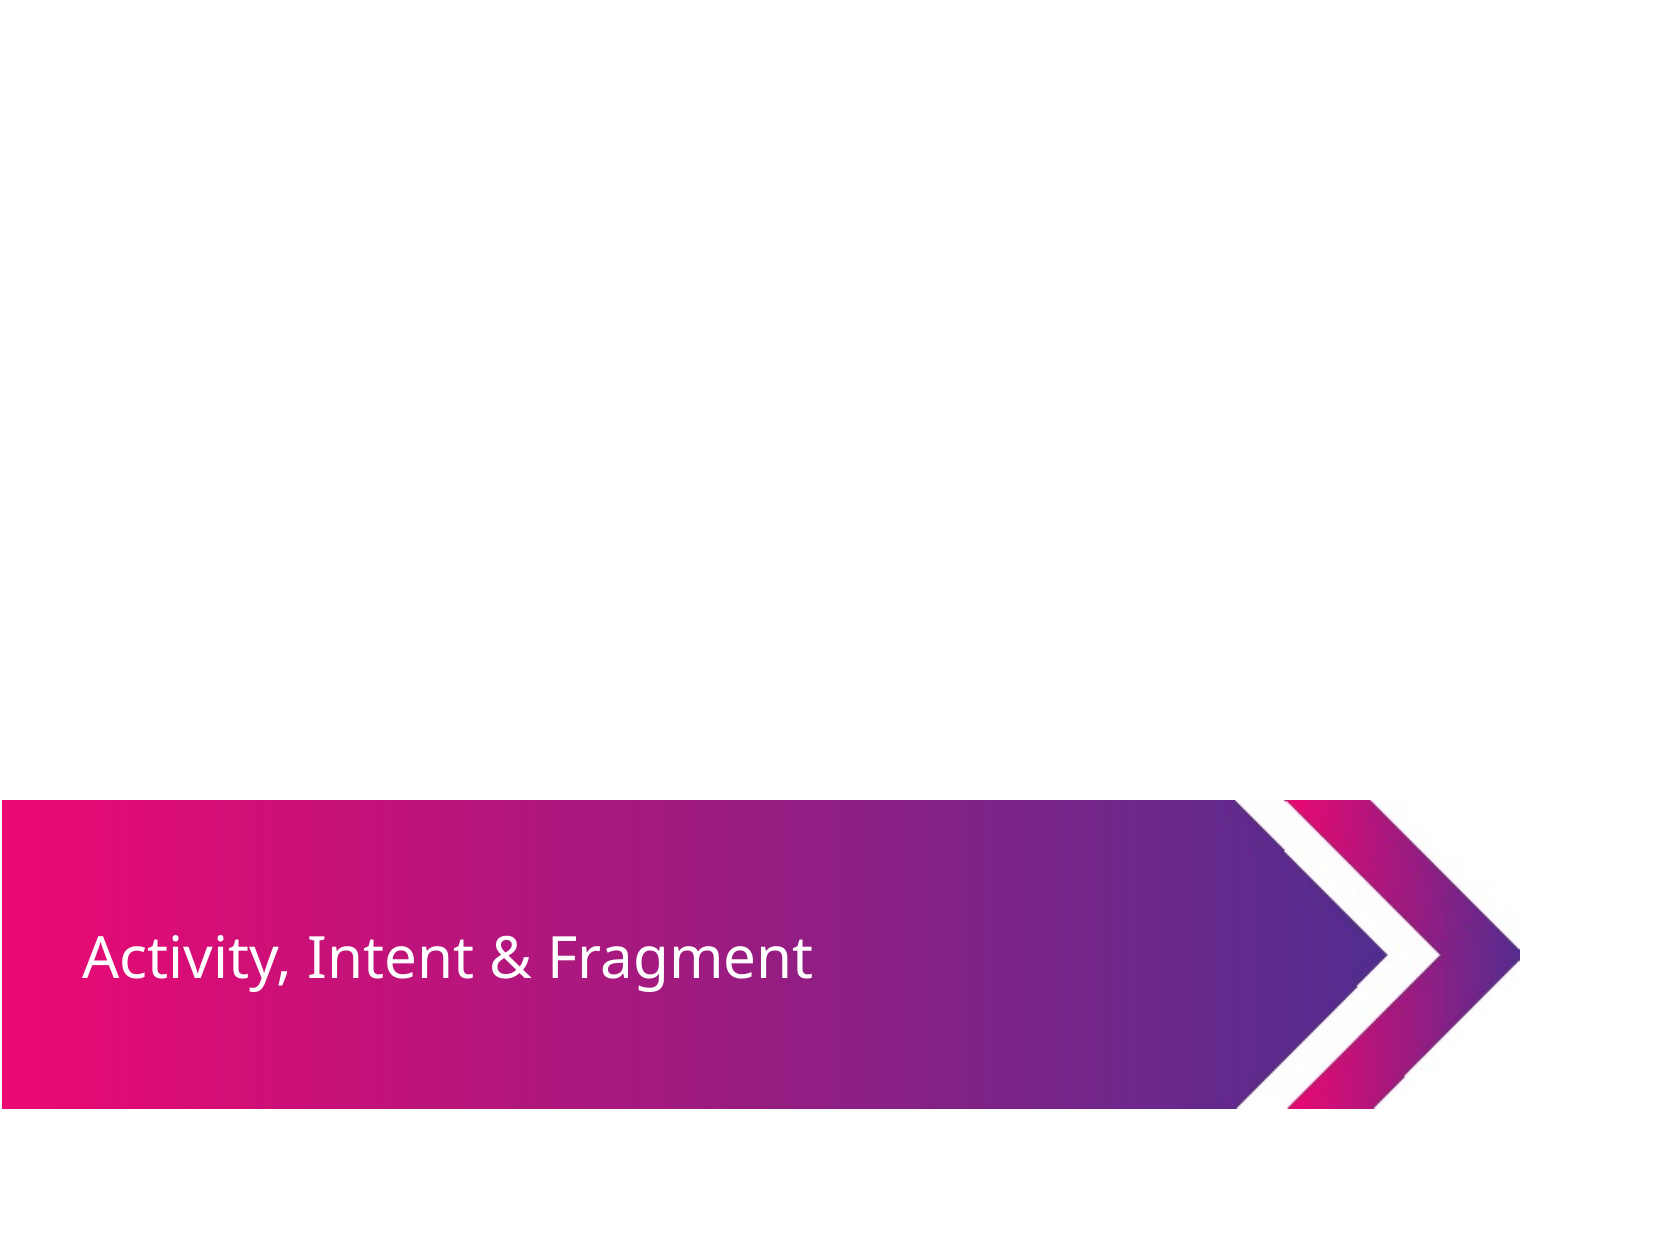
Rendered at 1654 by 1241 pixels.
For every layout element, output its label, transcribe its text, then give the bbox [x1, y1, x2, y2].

title Activity, Intent & Fragment [82, 852, 1396, 1060]
picture [2, 800, 1520, 1109]
